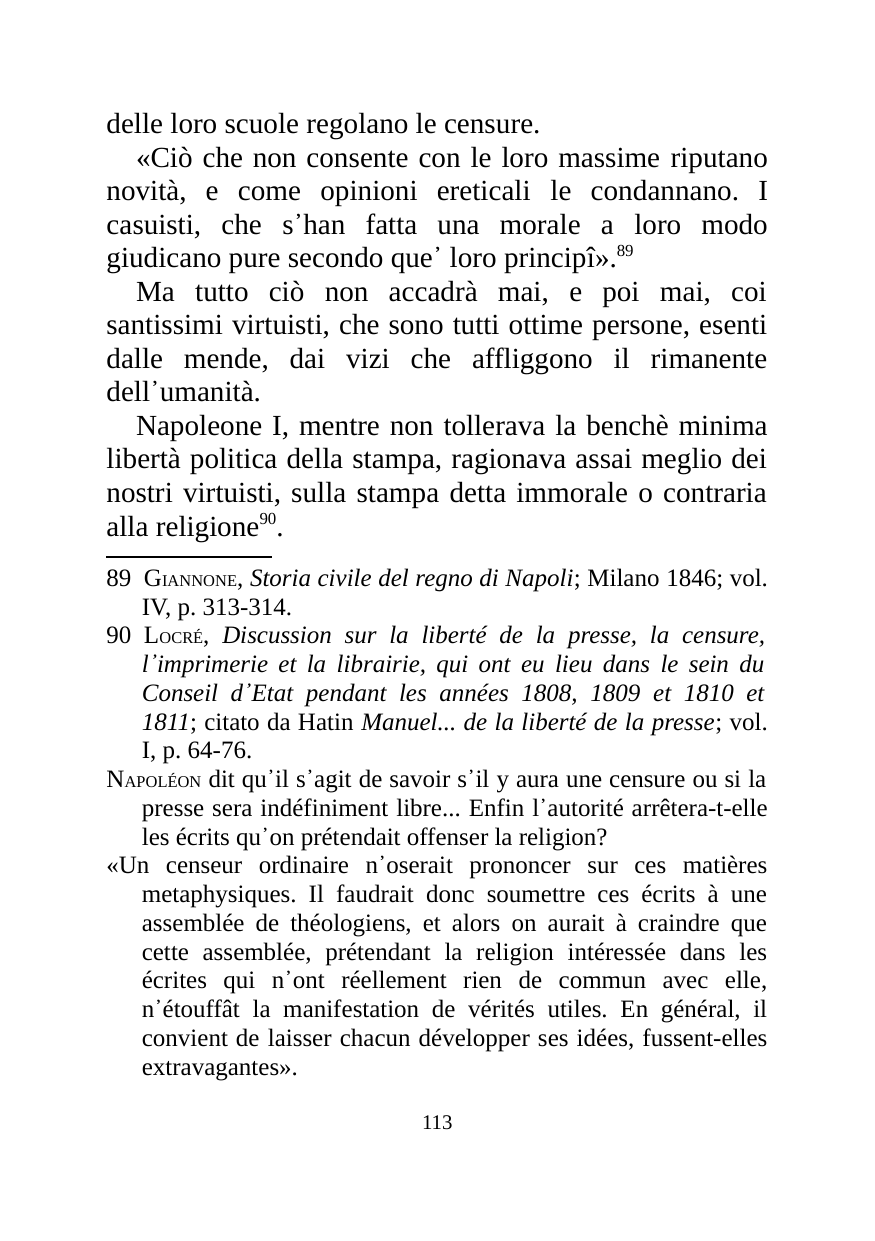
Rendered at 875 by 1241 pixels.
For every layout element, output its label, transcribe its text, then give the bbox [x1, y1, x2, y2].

text «Ciò che non consente con le loro massime riputano novità, e come opinioni ereticali le condannano. I casuisti, che s᾽han fatta una morale a loro modo giudicano pure secondo que᾽ loro principî». [106, 140, 768, 274]
text delle loro scuole regolano le censure. [106, 106, 768, 140]
text «Un censeur ordinaire n᾽oserait prononcer sur ces matières metaphysiques. Il faudrait donc soumettre ces écrits à une assemblée de théologiens, et alors on aurait à craindre que cette assemblée, prétendant la religion intéressée dans les écrites qui n᾽ont réellement rien de commun avec elle, n᾽étouffât la manifestation de vérités utiles. En général, il convient de laisser chacun développer ses idées, fussent-elles extravagantes». [106, 850, 768, 1080]
text Napoléon dit qu᾽il s᾽agit de savoir s᾽il y aura une censure ou si la presse sera indéfiniment libre... Enfin l᾽autorité arrêtera-t-elle les écrits qu᾽on prétendait offenser la religion? [106, 764, 768, 850]
text Giannone, Storia civile del regno di Napoli; Milano 1846; vol. IV, p. 313-314. [106, 563, 768, 620]
text Napoleone I, mentre non tollerava la benchè minima libertà politica della stampa, ragionava assai meglio dei nostri virtuisti, sulla stampa detta immorale o contraria alla religione. [106, 408, 768, 542]
text Ma tutto ciò non accadrà mai, e poi mai, coi santissimi virtuisti, che sono tutti ottime persone, esenti dalle mende, dai vizi che affliggono il rimanente dell᾽umanità. [106, 274, 768, 408]
text Locré, Discussion sur la liberté de la presse, la censure, l᾽imprimerie et la librairie, qui ont eu lieu dans le sein du Conseil d᾽Etat pendant les années 1808, 1809 et 1810 et 1811; citato da Hatin Manuel... de la liberté de la presse; vol. I, p. 64-76. [106, 620, 768, 764]
